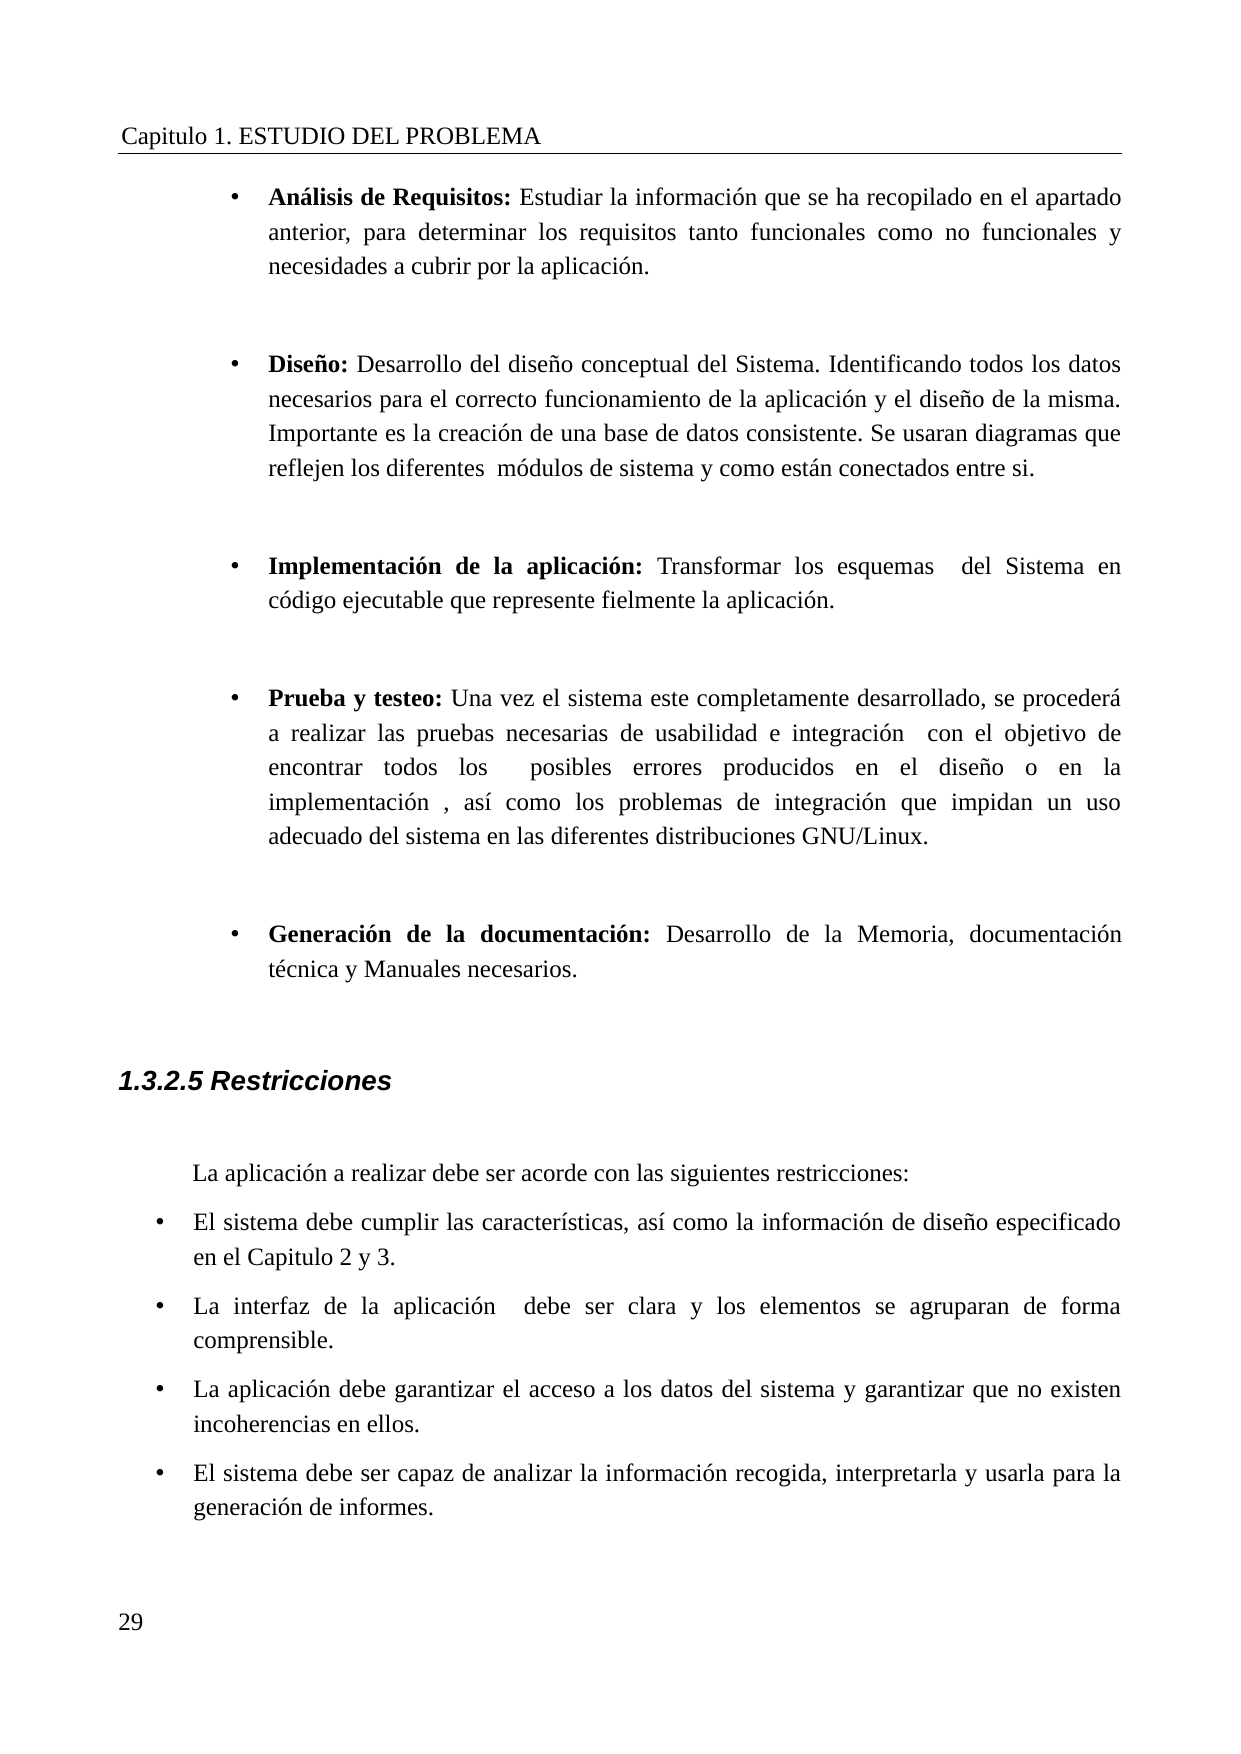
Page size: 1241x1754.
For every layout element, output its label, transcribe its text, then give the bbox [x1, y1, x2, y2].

list Prueba y testeo: Una vez el sistema este completamente desarrollado, se procederá a realizar las pruebas necesarias de usabilidad e integración con el objetivo de encontrar todos los posibles errores producidos en el diseño o en la implementación , así como los problemas de integración que impidan un uso adecuado del sistema en las diferentes distribuciones GNU/Linux. [231, 683, 1122, 850]
list Análisis de Requisitos: Estudiar la información que se ha recopilado en el apartado anterior, para determinar los requisitos tanto funcionales como no funcionales y necesidades a cubrir por la aplicación. [231, 182, 1122, 280]
list Generación de la documentación: Desarrollo de la Memoria, documentación técnica y Manuales necesarios. [231, 919, 1122, 983]
list Implementación de la aplicación: Transformar los esquemas del Sistema en código ejecutable que represente fielmente la aplicación. [231, 551, 1122, 614]
list Diseño: Desarrollo del diseño conceptual del Sistema. Identificando todos los datos necesarios para el correcto funcionamiento de la aplicación y el diseño de la misma. Importante es la creación de una base de datos consistente. Se usaran diagramas que reflejen los diferentes módulos de sistema y como están conectados entre si. [231, 349, 1122, 482]
subtitle 1.3.2.5 Restricciones [118, 1065, 1122, 1097]
text La aplicación a realizar debe ser acorde con las siguientes restricciones: [118, 1158, 1122, 1187]
list El sistema debe cumplir las características, así como la información de diseño especificado en el Capitulo 2 y 3. [156, 1207, 1122, 1270]
list La aplicación debe garantizar el acceso a los datos del sistema y garantizar que no existen incoherencias en ellos. [156, 1374, 1122, 1437]
list La interfaz de la aplicación debe ser clara y los elementos se agruparan de forma comprensible. [156, 1291, 1122, 1354]
list El sistema debe ser capaz de analizar la información recogida, interpretarla y usarla para la generación de informes. [156, 1458, 1122, 1521]
